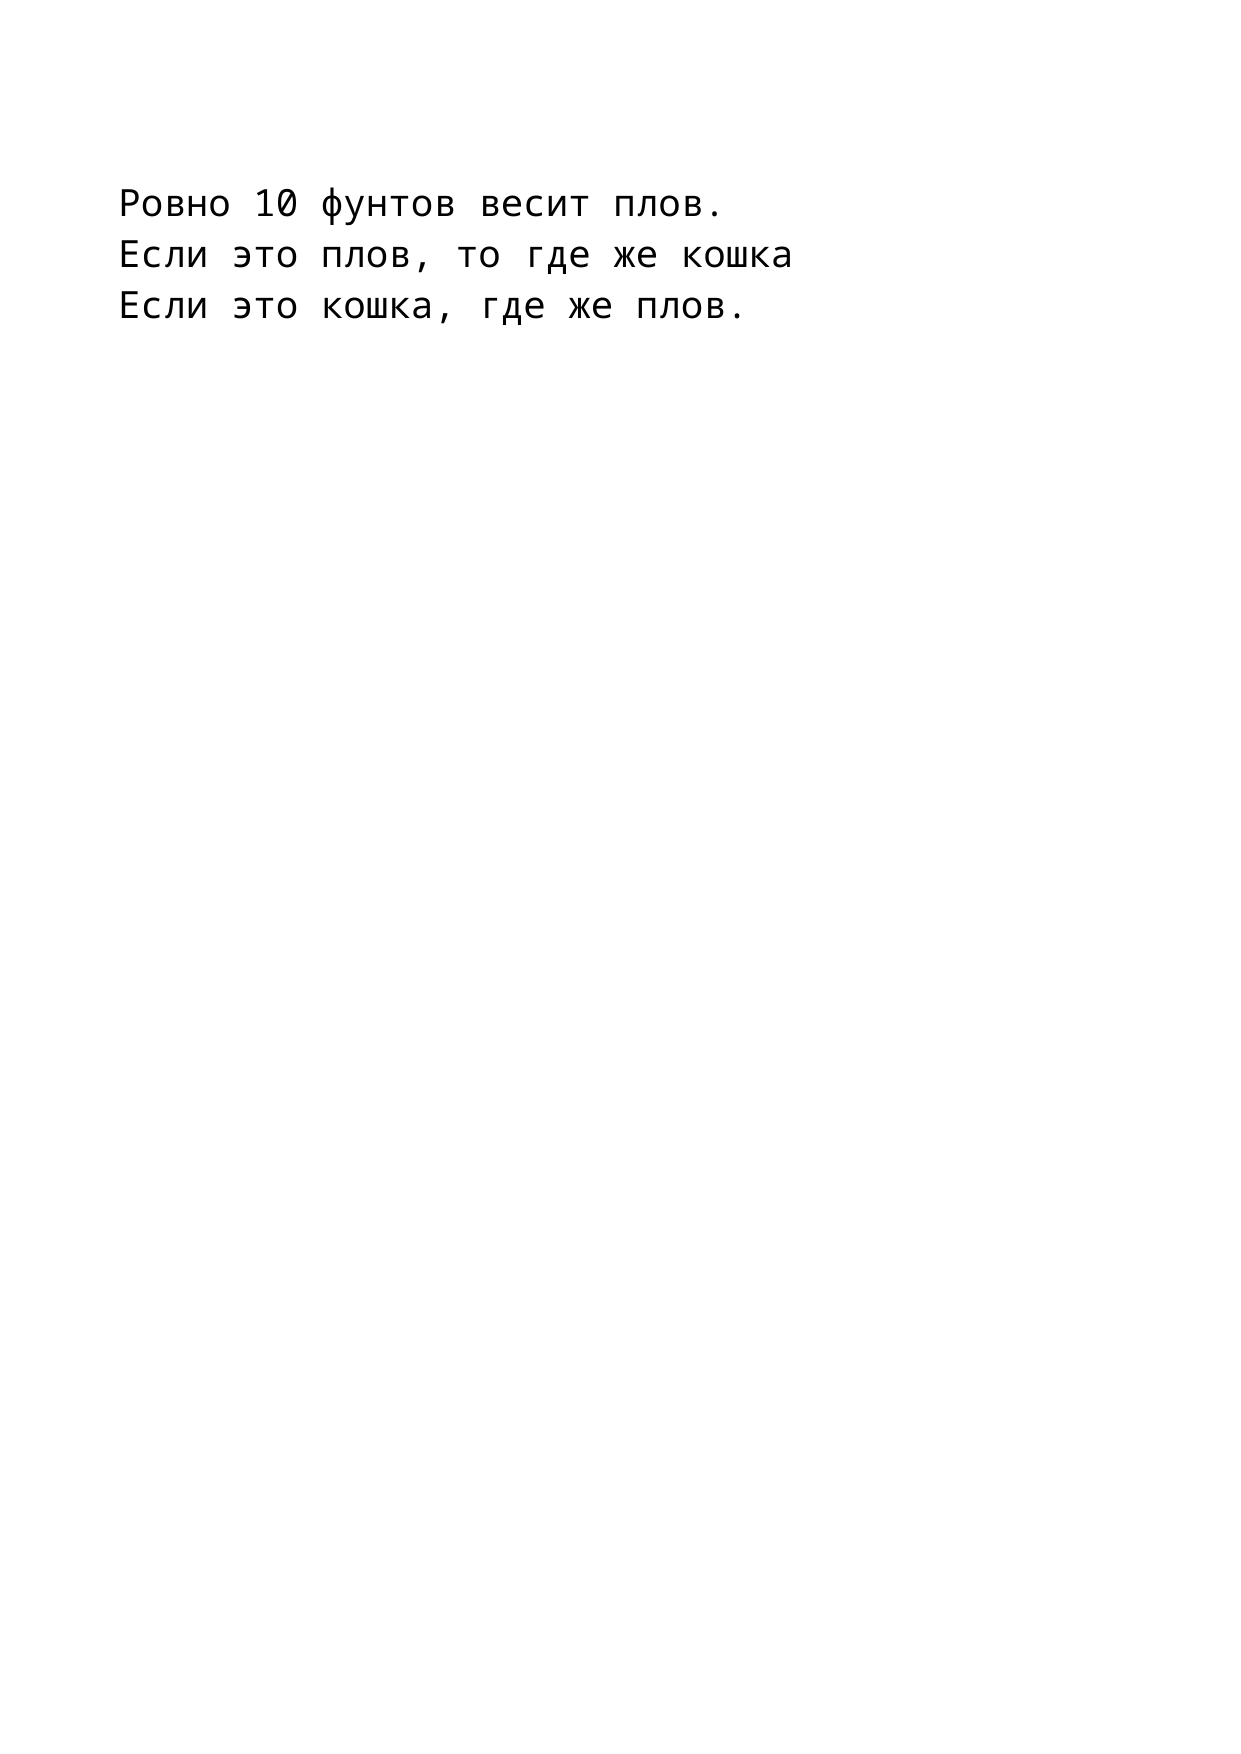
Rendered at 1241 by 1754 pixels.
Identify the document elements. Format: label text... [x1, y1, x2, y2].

text Ровно 10 фунтов весит плов. [118, 176, 1122, 227]
text Если это плов, то где же кошка [118, 227, 1122, 278]
text Если это кошка, где же плов. [118, 278, 1122, 329]
